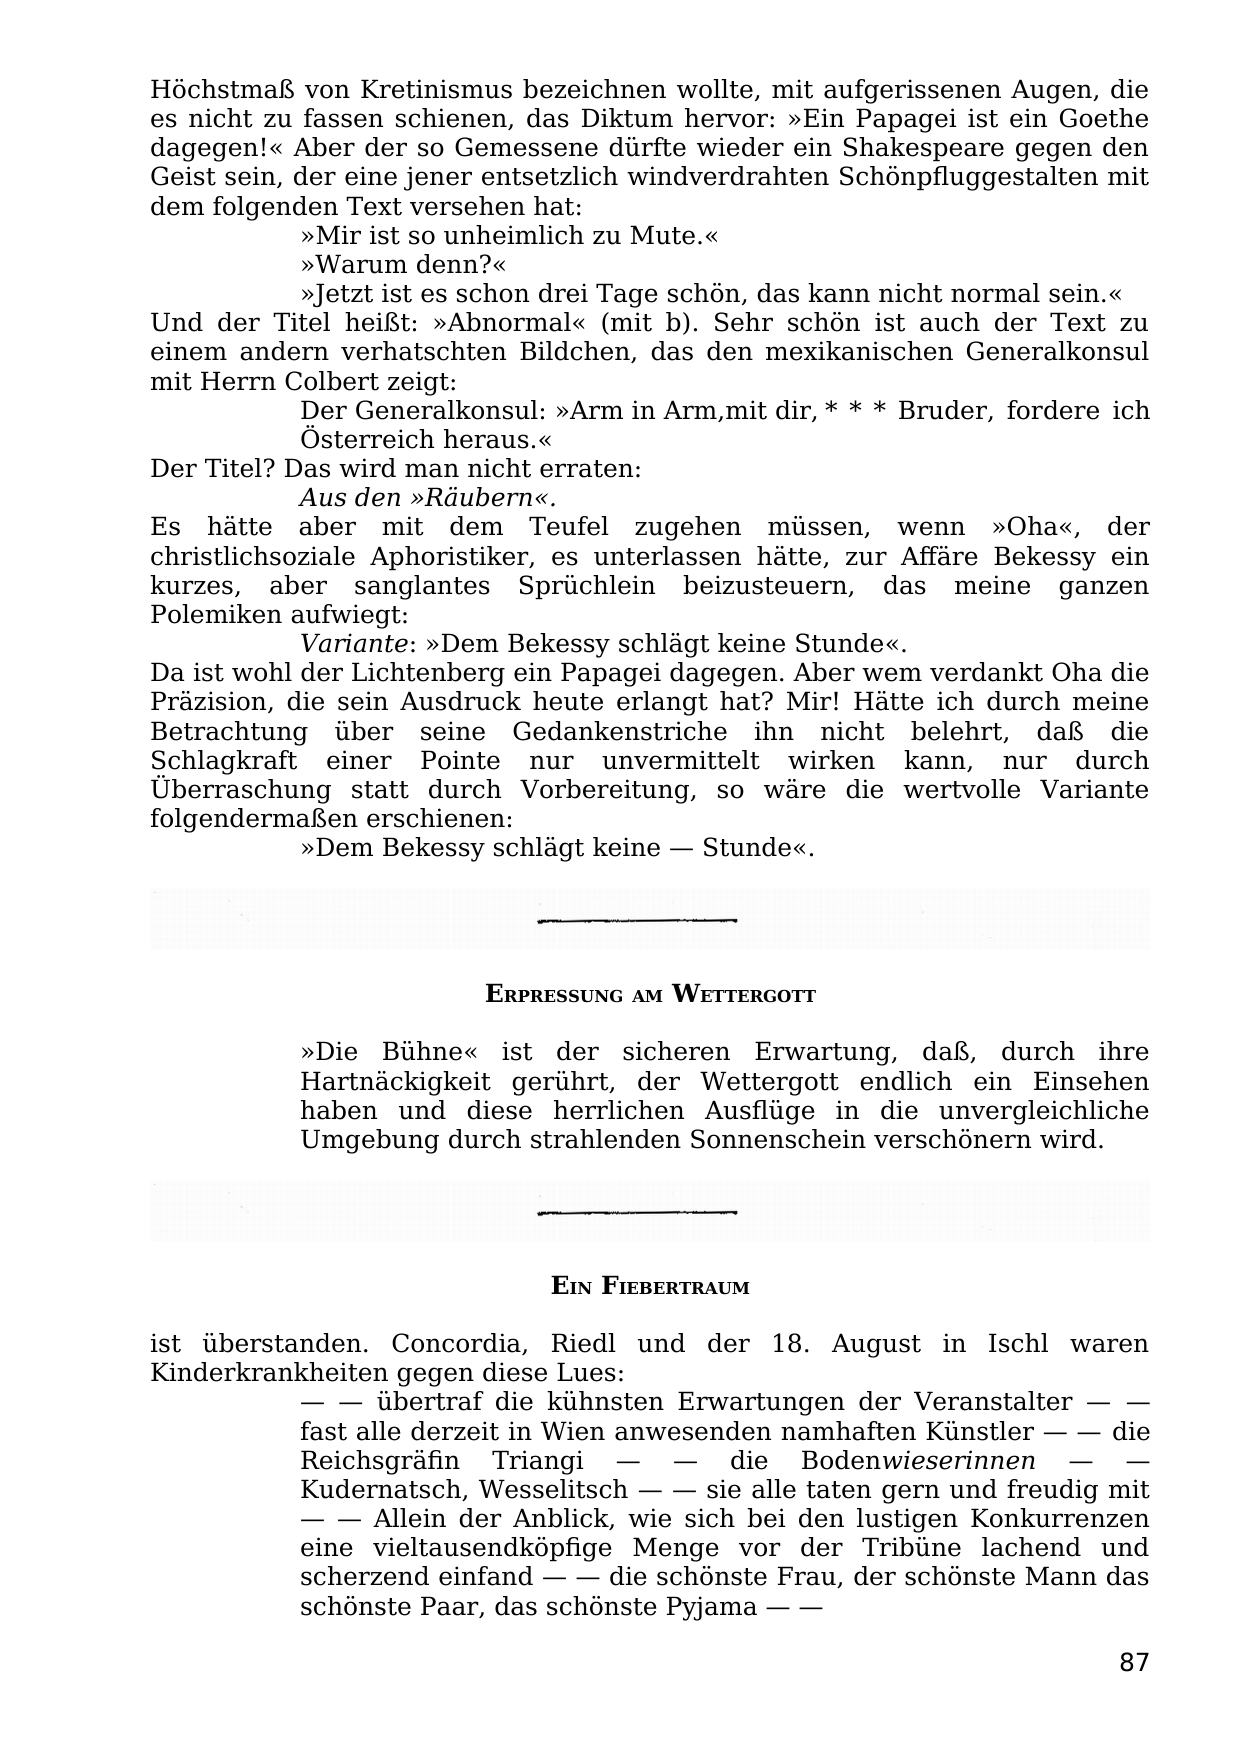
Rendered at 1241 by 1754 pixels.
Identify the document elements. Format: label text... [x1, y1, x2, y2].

text »Warum denn?« [300, 250, 1151, 279]
text »Mir ist so unheimlich zu Mute.« [300, 221, 1151, 250]
text Erpressung am Wettergott [150, 950, 1151, 1008]
text Höchstmaß von Kretinismus bezeichnen wollte, mit aufgerissenen Augen, die es nicht zu fassen schienen, das Diktum hervor: »Ein Papagei ist ein Goethe dagegen!« Aber der so Gemessene dürfte wieder ein Shakespeare gegen den Geist sein, der eine jener entsetzlich windverdrahten Schönpfluggestalten mit dem folgenden Text versehen hat: [150, 75, 1151, 221]
text Variante: »Dem Bekessy schlägt keine Stunde«. [300, 629, 1151, 658]
text ist überstanden. Concordia, Riedl und der 18. August in Ischl waren Kinderkrankheiten gegen diese Lues: [150, 1329, 1151, 1387]
text Es hätte aber mit dem Teufel zugehen müssen, wenn »Oha«, der christlichsoziale Aphoristiker, es unterlassen hätte, zur Affäre Bekessy ein kurzes, aber sanglantes Sprüchlein beizusteuern, das meine ganzen Polemiken aufwiegt: [150, 512, 1151, 629]
picture [150, 1180, 1151, 1242]
text »Die Bühne« ist der sicheren Erwartung, daß, durch ihre Hartnäckigkeit gerührt, der Wettergott endlich ein Einsehen haben und diese herrlichen Ausflüge in die unvergleichliche Umgebung durch strahlenden Sonnenschein verschönern wird. [300, 1037, 1151, 1154]
picture [150, 888, 1151, 950]
text »Dem Bekessy schlägt keine — Stunde«. [300, 833, 1151, 862]
text Aus den »Räubern«. [300, 483, 1151, 512]
text Und der Titel heißt: »Abnormal« (mit b). Sehr schön ist auch der Text zu einem andern verhatschten Bildchen, das den mexikanischen Generalkonsul mit Herrn Colbert zeigt: [150, 308, 1151, 396]
text — — übertraf die kühnsten Erwartungen der Veranstalter — — fast alle derzeit in Wien anwesenden namhaften Künstler — — die Reichsgräfin Triangi — — die Bodenwieserinnen — — Kudernatsch, Wesselitsch — — sie alle taten gern und freudig mit — — Allein der Anblick, wie sich bei den lustigen Konkurrenzen eine vieltausendköpfige Menge vor der Tribüne lachend und scherzend einfand — — die schönste Frau, der schönste Mann das schönste Paar, das schönste Pyjama — — [300, 1387, 1151, 1621]
text Da ist wohl der Lichtenberg ein Papagei dagegen. Aber wem verdankt Oha die Präzision, die sein Ausdruck heute erlangt hat? Mir! Hätte ich durch meine Betrachtung über seine Gedankenstriche ihn nicht belehrt, daß die Schlagkraft einer Pointe nur unvermittelt wirken kann, nur durch Überraschung statt durch Vorbereitung, so wäre die wertvolle Variante folgendermaßen erschienen: [150, 658, 1151, 833]
text Der Titel? Das wird man nicht erraten: [150, 454, 1151, 483]
text »Jetzt ist es schon drei Tage schön, das kann nicht normal sein.« [300, 279, 1151, 308]
text Der Generalkonsul: »Arm in Arm,mit dir, * * * Bruder, fordere ich Österreich heraus.« [300, 396, 1151, 454]
text Ein Fiebertraum [150, 1242, 1151, 1300]
